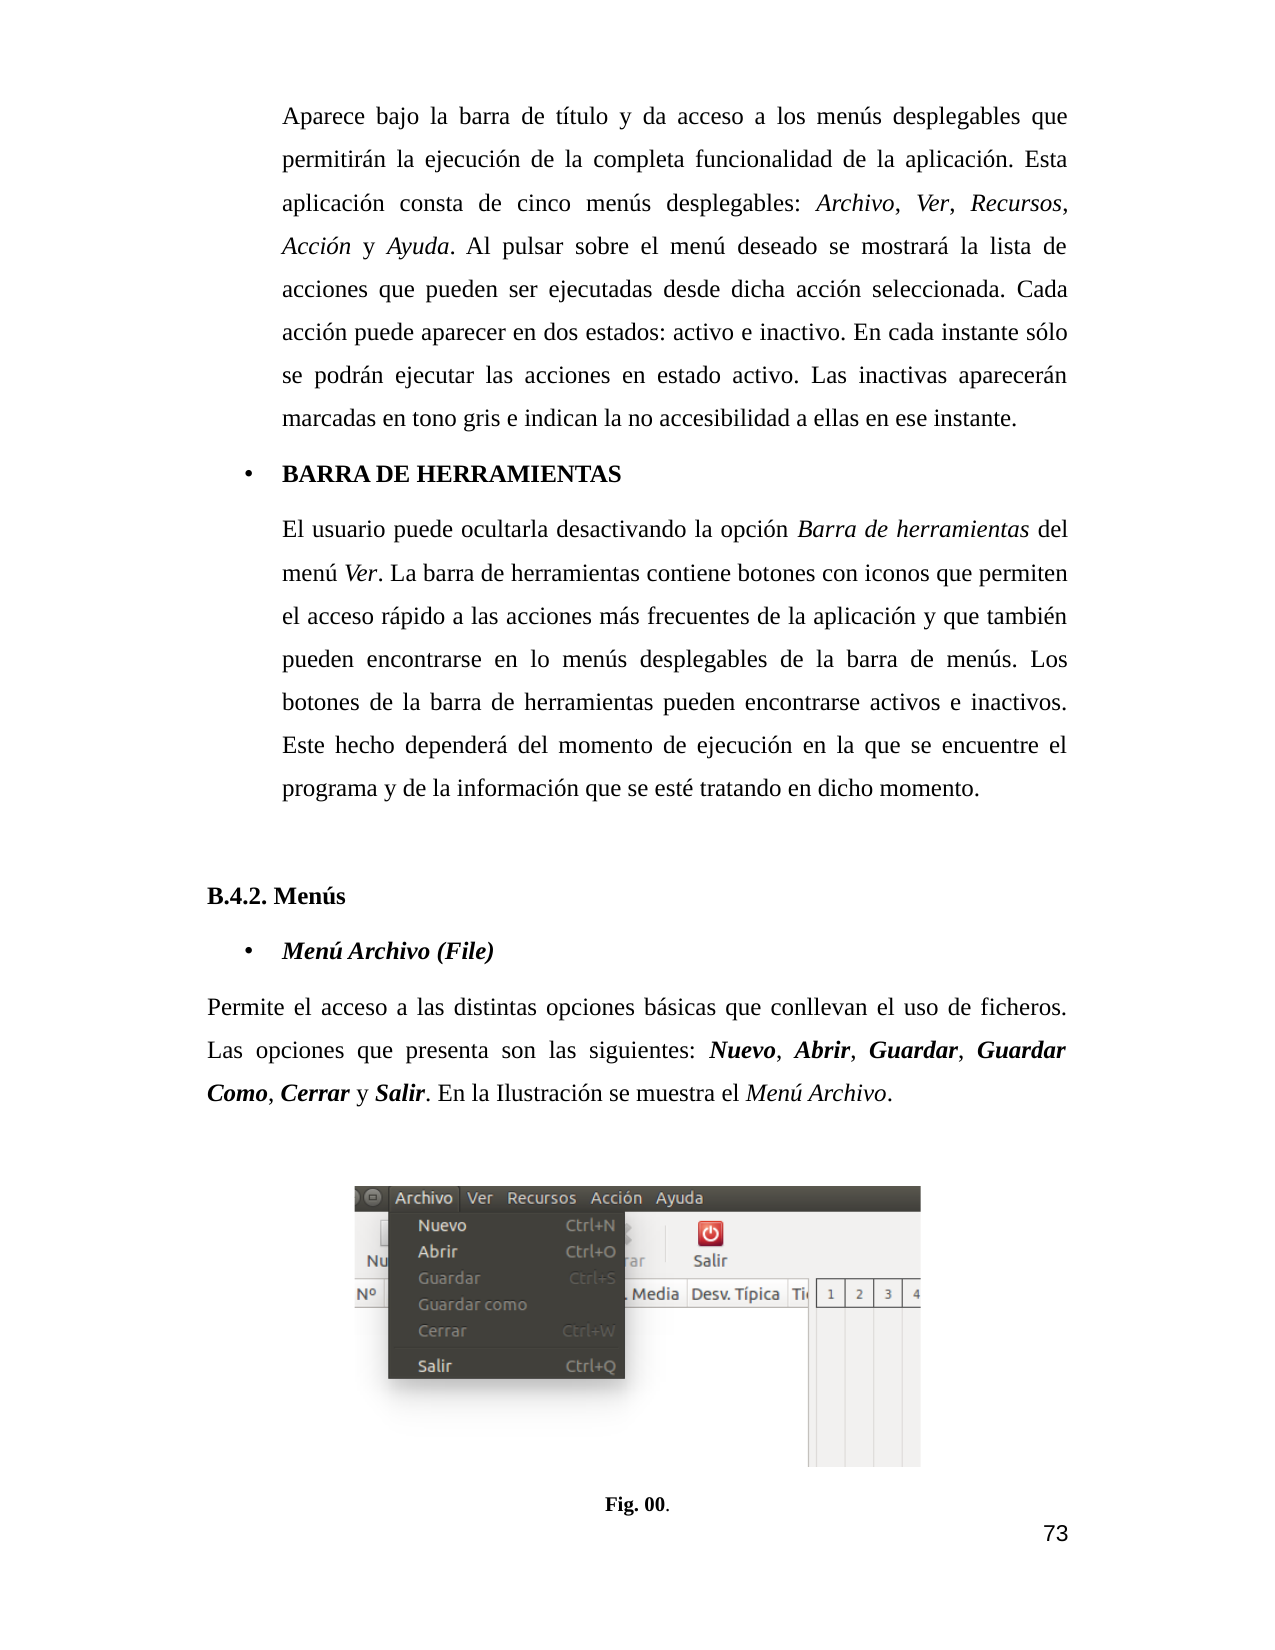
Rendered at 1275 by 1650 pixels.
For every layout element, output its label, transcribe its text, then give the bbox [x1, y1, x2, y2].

text B.4.2. Menús [207, 881, 1068, 909]
text Fig. 00. [207, 1492, 1068, 1516]
list BARRA DE HERRAMIENTAS [244, 459, 1068, 488]
text Aparece bajo la barra de título y da acceso a los menús desplegables que permitirán la ejecución de la completa funcionalidad de la aplicación. Esta aplicación consta de cinco menús desplegables: Archivo, Ver, Recursos, Acción y Ayuda. Al pulsar sobre el menú deseado se mostrará la lista de acciones que pueden ser ejecutadas desde dicha acción seleccionada. Cada acción puede aparecer en dos estados: activo e inactivo. En cada instante sólo se podrán ejecutar las acciones en estado activo. Las inactivas aparecerán marcadas en tono gris e indican la no accesibilidad a ellas en ese instante. [282, 101, 1068, 432]
list Menú Archivo (File) [244, 936, 1068, 965]
text Permite el acceso a las distintas opciones básicas que conllevan el uso de ficheros. Las opciones que presenta son las siguientes: Nuevo, Abrir, Guardar, Guardar Como, Cerrar y Salir. En la Ilustración se muestra el Menú Archivo. [207, 992, 1068, 1107]
text El usuario puede ocultarla desactivando la opción Barra de herramientas del menú Ver. La barra de herramientas contiene botones con iconos que permiten el acceso rápido a las acciones más frecuentes de la aplicación y que también pueden encontrarse en lo menús desplegables de la barra de menús. Los botones de la barra de herramientas pueden encontrarse activos e inactivos. Este hecho dependerá del momento de ejecución en la que se encuentre el programa y de la información que se esté tratando en dicho momento. [282, 514, 1068, 802]
